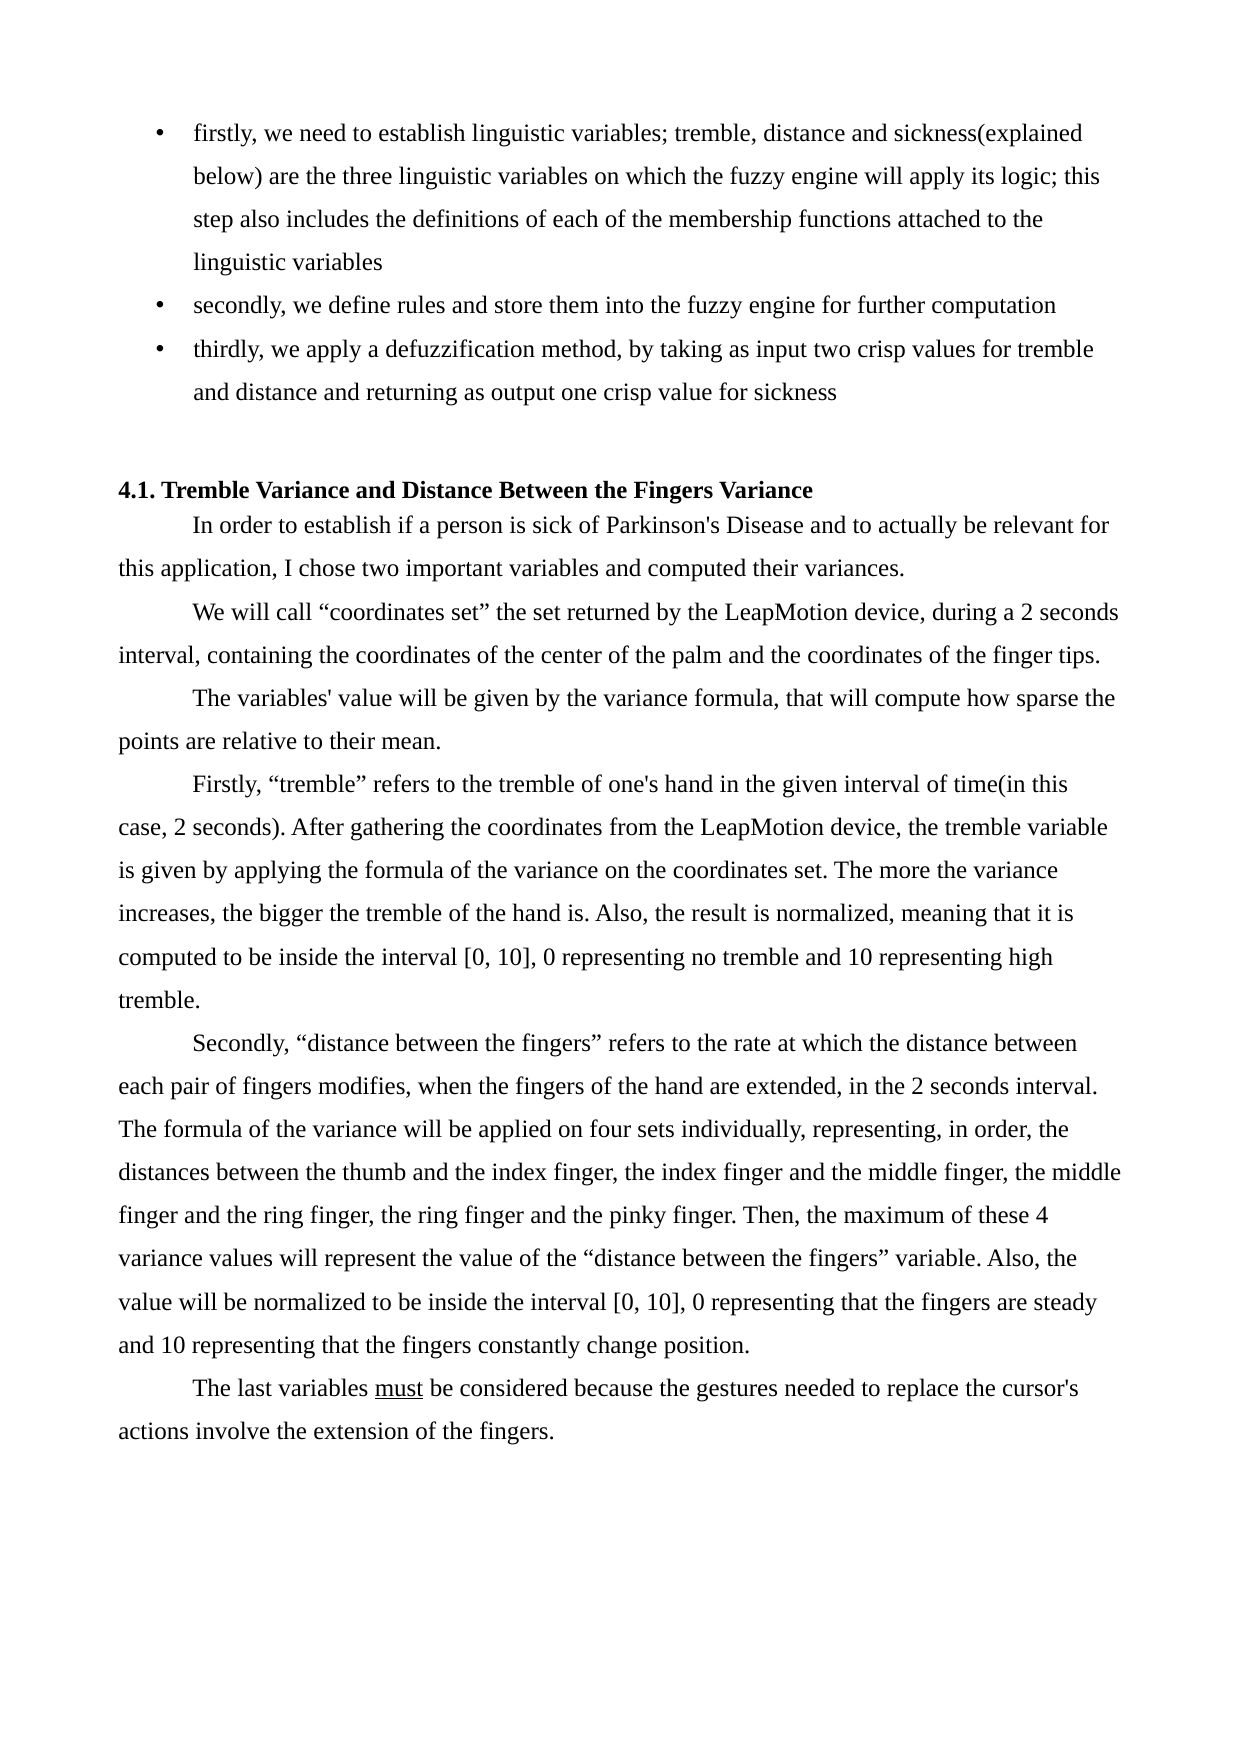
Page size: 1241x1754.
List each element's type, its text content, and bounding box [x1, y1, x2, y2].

text Firstly, “tremble” refers to the tremble of one's hand in the given interval of time(in this case, 2 seconds). After gathering the coordinates from the LeapMotion device, the tremble variable is given by applying the formula of the variance on the coordinates set. The more the variance increases, the bigger the tremble of the hand is. Also, the result is normalized, meaning that it is computed to be inside the interval [0, 10], 0 representing no tremble and 10 representing high tremble. [118, 769, 1122, 1013]
text In order to establish if a person is sick of Parkinson's Disease and to actually be relevant for this application, I chose two important variables and computed their variances. [118, 510, 1122, 582]
text The variables' value will be given by the variance formula, that will compute how sparse the points are relative to their mean. [118, 683, 1122, 755]
text The last variables must be considered because the gestures needed to replace the cursor's actions involve the extension of the fingers. [118, 1373, 1122, 1445]
text We will call “coordinates set” the set returned by the LeapMotion device, during a 2 seconds interval, containing the coordinates of the center of the palm and the coordinates of the finger tips. [118, 597, 1122, 668]
list secondly, we define rules and store them into the fuzzy engine for further computation [156, 291, 1122, 319]
text Secondly, “distance between the fingers” refers to the rate at which the distance between each pair of fingers modifies, when the fingers of the hand are extended, in the 2 seconds interval. The formula of the variance will be applied on four sets individually, representing, in order, the distances between the thumb and the index finger, the index finger and the middle finger, the middle finger and the ring finger, the ring finger and the pinky finger. Then, the maximum of these 4 variance values will represent the value of the “distance between the fingers” variable. Also, the value will be normalized to be inside the interval [0, 10], 0 representing that the fingers are steady and 10 representing that the fingers constantly change position. [118, 1028, 1122, 1358]
list thirdly, we apply a defuzzification method, by taking as input two crisp values for tremble and distance and returning as output one crisp value for sickness [156, 334, 1122, 406]
list firstly, we need to establish linguistic variables; tremble, distance and sickness(explained below) are the three linguistic variables on which the fuzzy engine will apply its logic; this step also includes the definitions of each of the membership functions attached to the linguistic variables [156, 118, 1122, 276]
subtitle 4.1. Tremble Variance and Distance Between the Fingers Variance [118, 476, 1122, 504]
